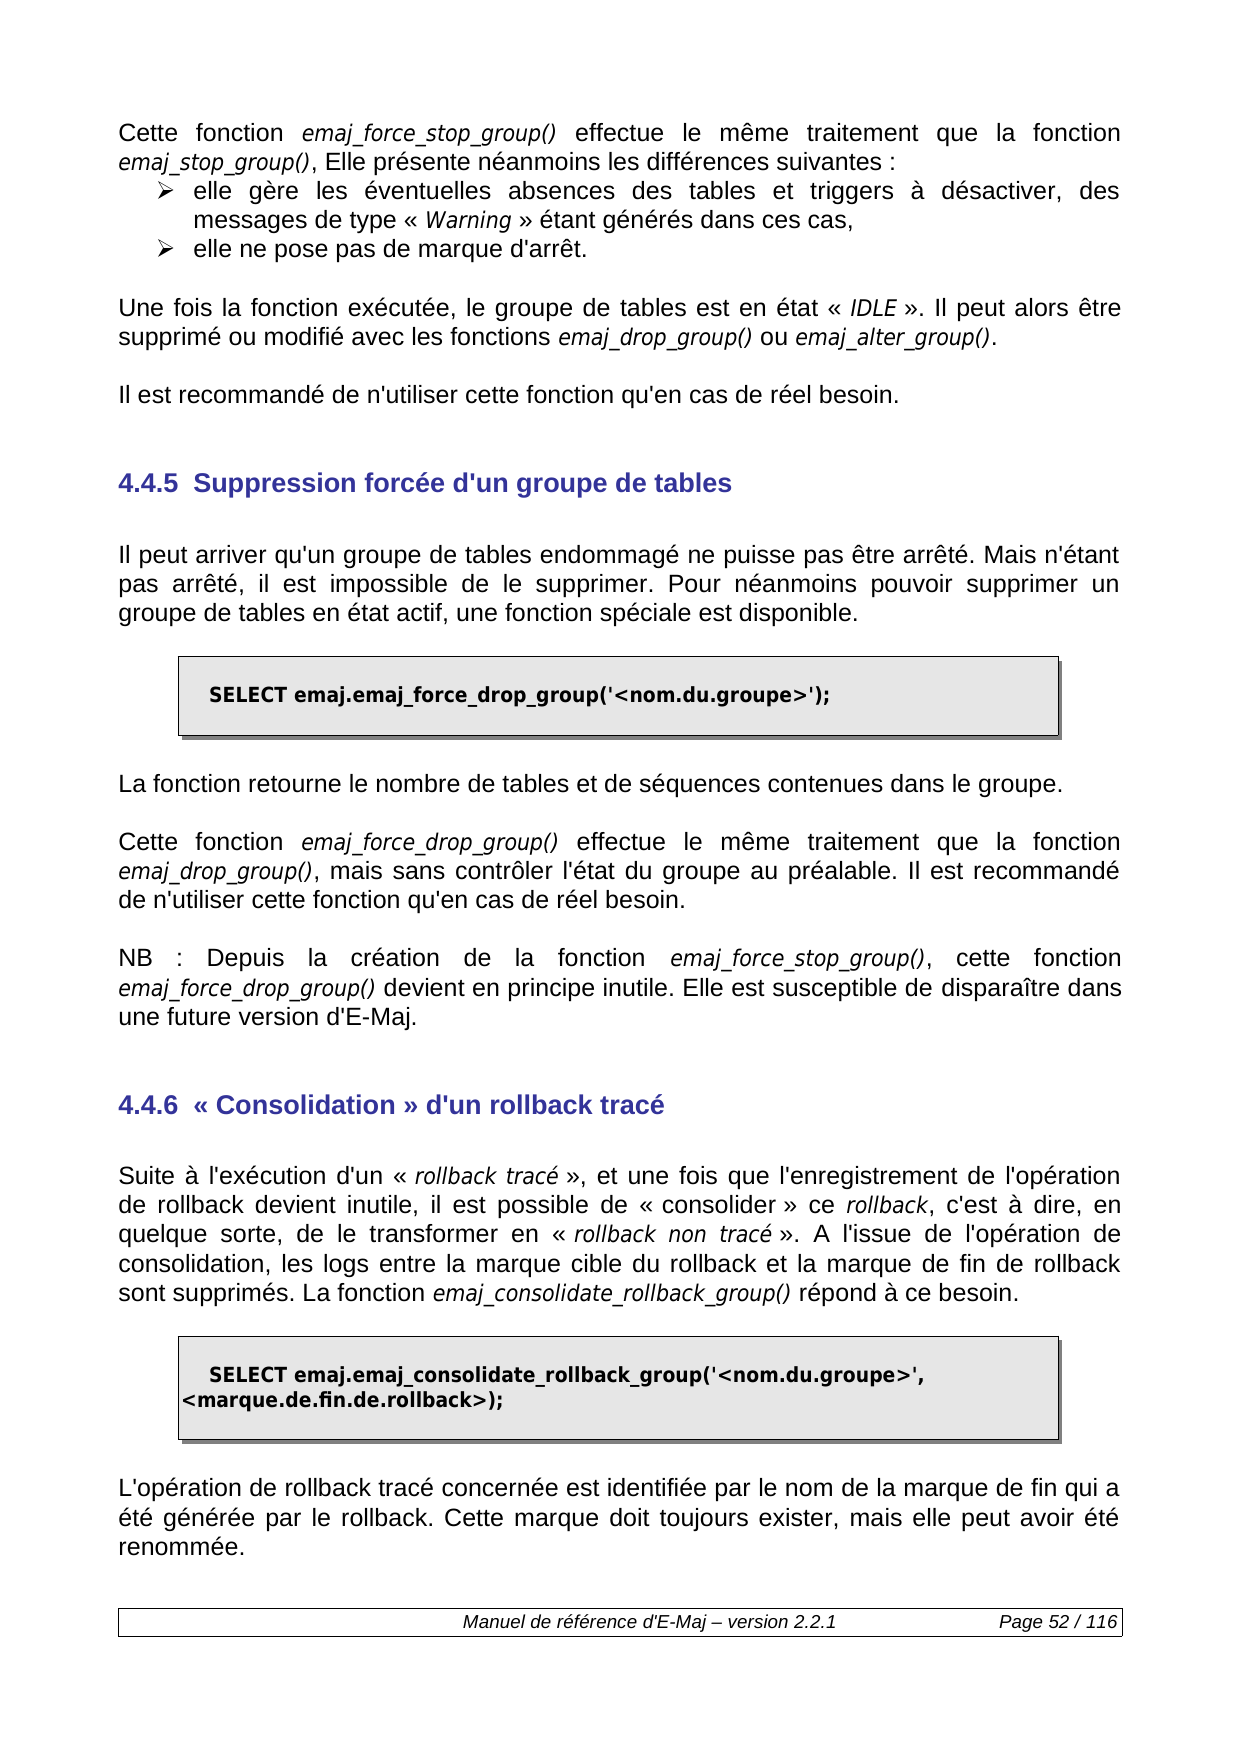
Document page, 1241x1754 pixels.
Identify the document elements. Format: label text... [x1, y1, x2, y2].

text NB : Depuis la création de la fonction emaj_force_stop_group(), cette fonction emaj_force_drop_group() devient en principe inutile. Elle est susceptible de disparaître dans une future version d'E-Maj. [118, 943, 1122, 1031]
text SELECT emaj.emaj_consolidate_rollback_group('<nom.du.groupe>', <marque.de.fin.de.rollback>); [179, 1360, 1058, 1409]
text Suite à l'exécution d'un « rollback tracé », et une fois que l'enregistrement de l'opération de rollback devient inutile, il est possible de « consolider » ce rollback, c'est à dire, en quelque sorte, de le transformer en « rollback non tracé ». A l'issue de l'opération de consolidation, les logs entre la marque cible du rollback et la marque de fin de rollback sont supprimés. La fonction emaj_consolidate_rollback_group() répond à ce besoin. [118, 1161, 1122, 1307]
text La fonction retourne le nombre de tables et de séquences contenues dans le groupe. [118, 769, 1122, 798]
text SELECT emaj.emaj_force_drop_group('<nom.du.groupe>'); [179, 680, 1058, 705]
text Il est recommandé de n'utiliser cette fonction qu'en cas de réel besoin. [118, 380, 1122, 409]
subtitle Suppression forcée d'un groupe de tables [118, 467, 1122, 498]
text Cette fonction emaj_force_stop_group() effectue le même traitement que la fonction emaj_stop_group(), Elle présente néanmoins les différences suivantes : [118, 118, 1122, 176]
list elle gère les éventuelles absences des tables et triggers à désactiver, des messages de type « Warning » étant générés dans ces cas, [156, 176, 1122, 234]
text Il peut arriver qu'un groupe de tables endommagé ne puisse pas être arrêté. Mais n'étant pas arrêté, il est impossible de le supprimer. Pour néanmoins pouvoir supprimer un groupe de tables en état actif, une fonction spéciale est disponible. [118, 539, 1122, 627]
text Une fois la fonction exécutée, le groupe de tables est en état « IDLE ». Il peut alors être supprimé ou modifié avec les fonctions emaj_drop_group() ou emaj_alter_group(). [118, 292, 1122, 351]
list elle ne pose pas de marque d'arrêt. [156, 234, 1122, 263]
subtitle « Consolidation » d'un rollback tracé [118, 1089, 1122, 1120]
text L'opération de rollback tracé concernée est identifiée par le nom de la marque de fin qui a été générée par le rollback. Cette marque doit toujours exister, mais elle peut avoir été renommée. [118, 1473, 1122, 1561]
text Cette fonction emaj_force_drop_group() effectue le même traitement que la fonction emaj_drop_group(), mais sans contrôler l'état du groupe au préalable. Il est recommandé de n'utiliser cette fonction qu'en cas de réel besoin. [118, 827, 1122, 914]
